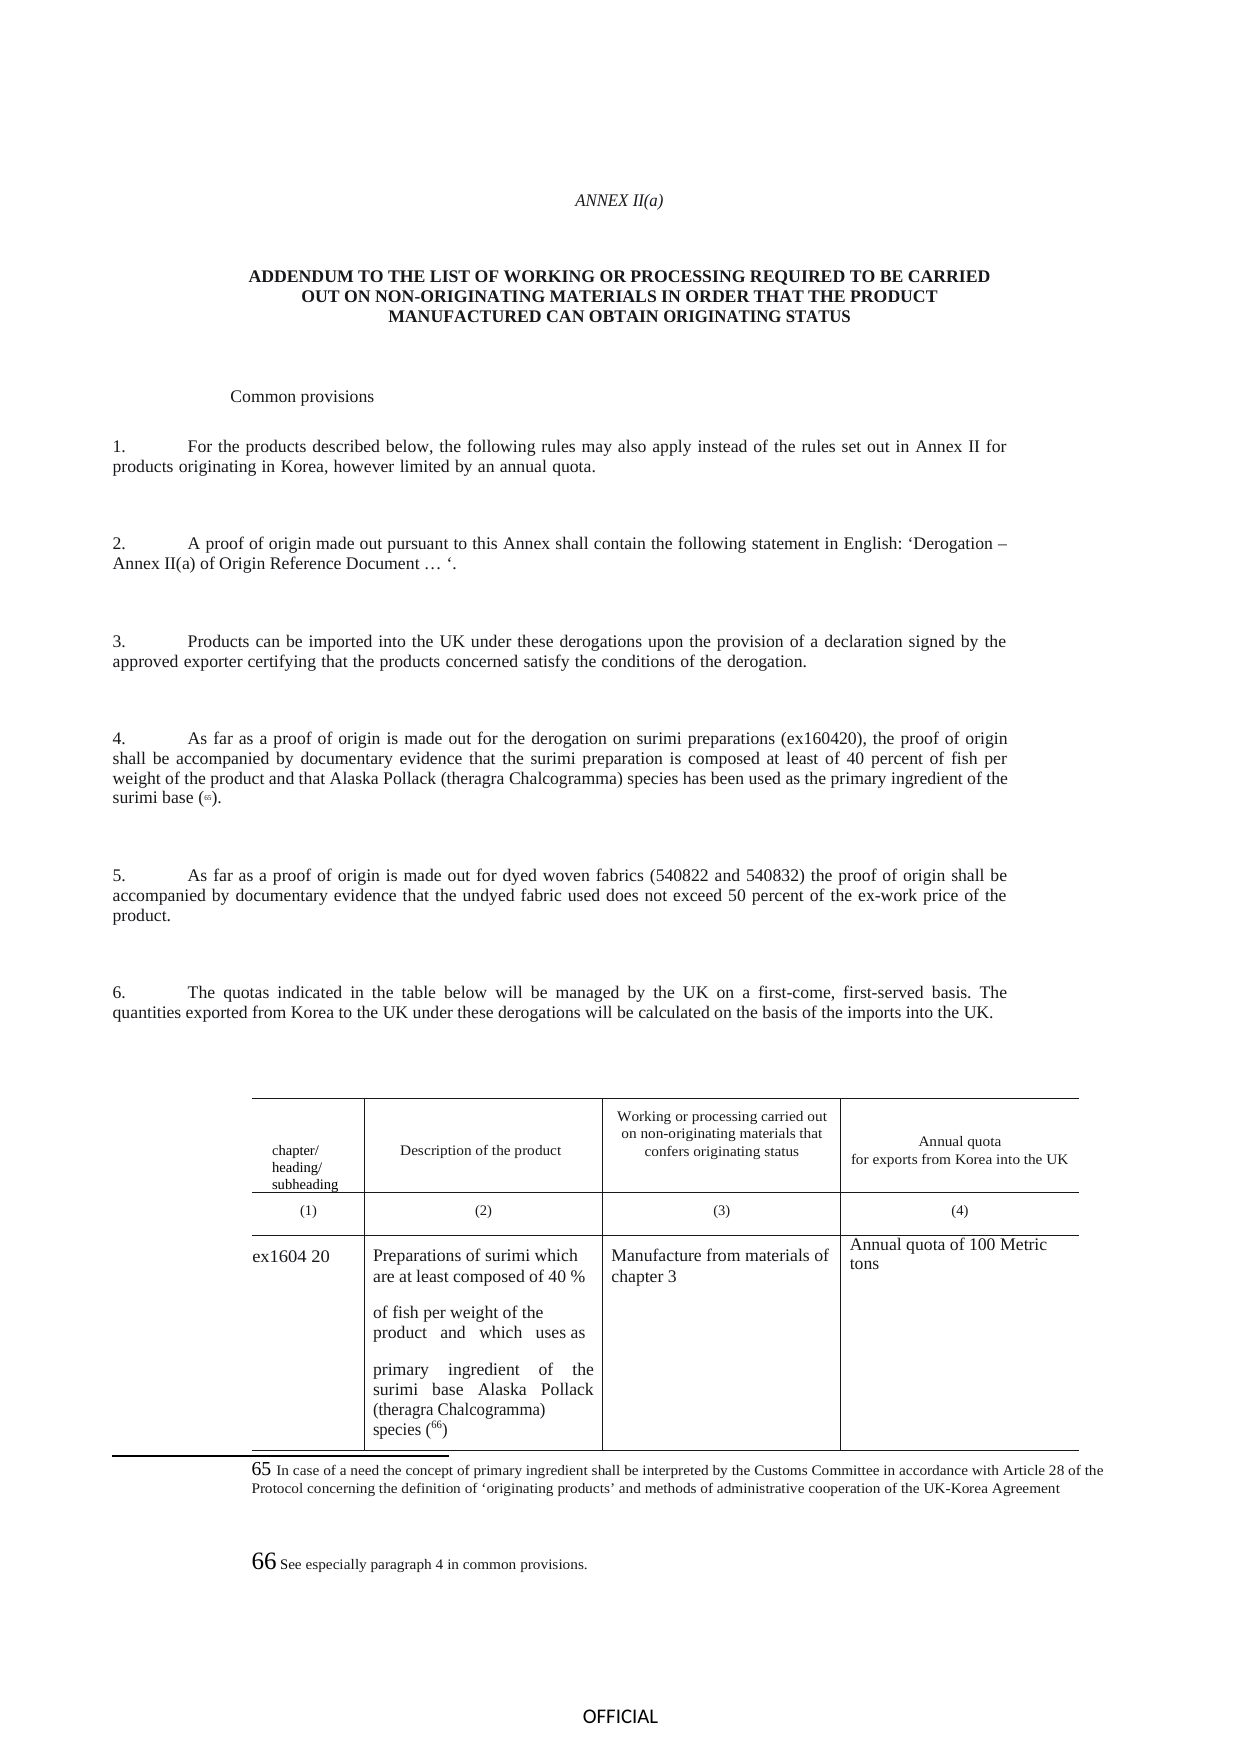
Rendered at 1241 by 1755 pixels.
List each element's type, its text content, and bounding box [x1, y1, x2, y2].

table_cell [252, 1359, 364, 1419]
table_cell Manufacture from materials of chapter 3 [603, 1236, 840, 1359]
table_cell [841, 1419, 1079, 1450]
table_cell (4) [841, 1193, 1079, 1235]
text ADDENDUM TO THE LIST OF WORKING OR PROCESSING REQUIRED TO BE CARRIED OUT ON NON-ORIGINATING MATERIALS IN ORDER THAT THE PRODUCT MANUFACTURED CAN OBTAIN ORIGINATING STATUS [230, 267, 1009, 326]
table_header Working or processing carried out on non-originating materials that confers originating status [603, 1099, 840, 1192]
list As far as a proof of origin is made out for dyed woven fabrics (540822 and 540832) the proof of origin shall be accompanied by documentary evidence that the undyed fabric used does not exceed 50 percent of the ex-work price of the product. [112, 866, 1009, 925]
table_cell [1079, 1235, 1083, 1359]
table_header chapter/heading/subheading [252, 1099, 364, 1192]
list In case of a need the concept of primary ingredient shall be interpreted by the Customs Committee in accordance with Article 28 of the Protocol concerning the definition of ‘originating products’ and methods of administrative cooperation of the UK-Korea Agreement [251, 1457, 1128, 1497]
table_cell ex1604 20 [252, 1236, 364, 1359]
table_header Annual quota for exports from Korea into the UK [841, 1099, 1079, 1192]
list The quotas indicated in the table below will be managed by the UK on a first-come, first-served basis. The quantities exported from Korea to the UK under these derogations will be calculated on the basis of the imports into the UK. [112, 983, 1009, 1022]
table_cell [603, 1419, 840, 1450]
table_cell [1079, 1419, 1083, 1450]
table_cell (1) [252, 1193, 364, 1235]
table_cell Annual quota of 100 Metric tons [841, 1236, 1079, 1359]
table_cell [603, 1359, 840, 1419]
table_header Description of the product [365, 1099, 602, 1192]
table_cell primary ingredient of the surimi base Alaska Pollack (theragra Chalcogramma) [365, 1359, 602, 1419]
table_cell [841, 1359, 1079, 1419]
table_cell [1079, 1359, 1083, 1419]
table_cell [1079, 1192, 1083, 1235]
table_cell (3) [603, 1193, 840, 1235]
table_cell Preparations of surimi which are at least composed of 40 % of fish per weight of the product and which uses as [365, 1236, 602, 1359]
list Products can be imported into the UK under these derogations upon the provision of a declaration signed by the approved exporter certifying that the products concerned satisfy the conditions of the derogation. [112, 631, 1009, 671]
text ANNEX II(a) [401, 190, 839, 210]
table_header [1079, 1098, 1083, 1192]
list A proof of origin made out pursuant to this Annex shall contain the following statement in English: ‘Derogation – Annex II(a) of Origin Reference Document … ‘. [112, 534, 1009, 573]
list For the products described below, the following rules may also apply instead of the rules set out in Annex II for products originating in Korea, however limited by an annual quota. [112, 436, 1009, 476]
list As far as a proof of origin is made out for the derogation on surimi preparations (ex160420), the proof of origin shall be accompanied by documentary evidence that the surimi preparation is composed at least of 40 percent of fish per weight of the product and that Alaska Pollack (theragra Chalcogramma) species has been used as the primary ingredient of the surimi base (). [112, 729, 1009, 808]
table_cell species () [365, 1419, 602, 1450]
table_cell [252, 1419, 364, 1450]
text Common provisions [230, 386, 1128, 406]
table_cell (2) [365, 1193, 602, 1235]
